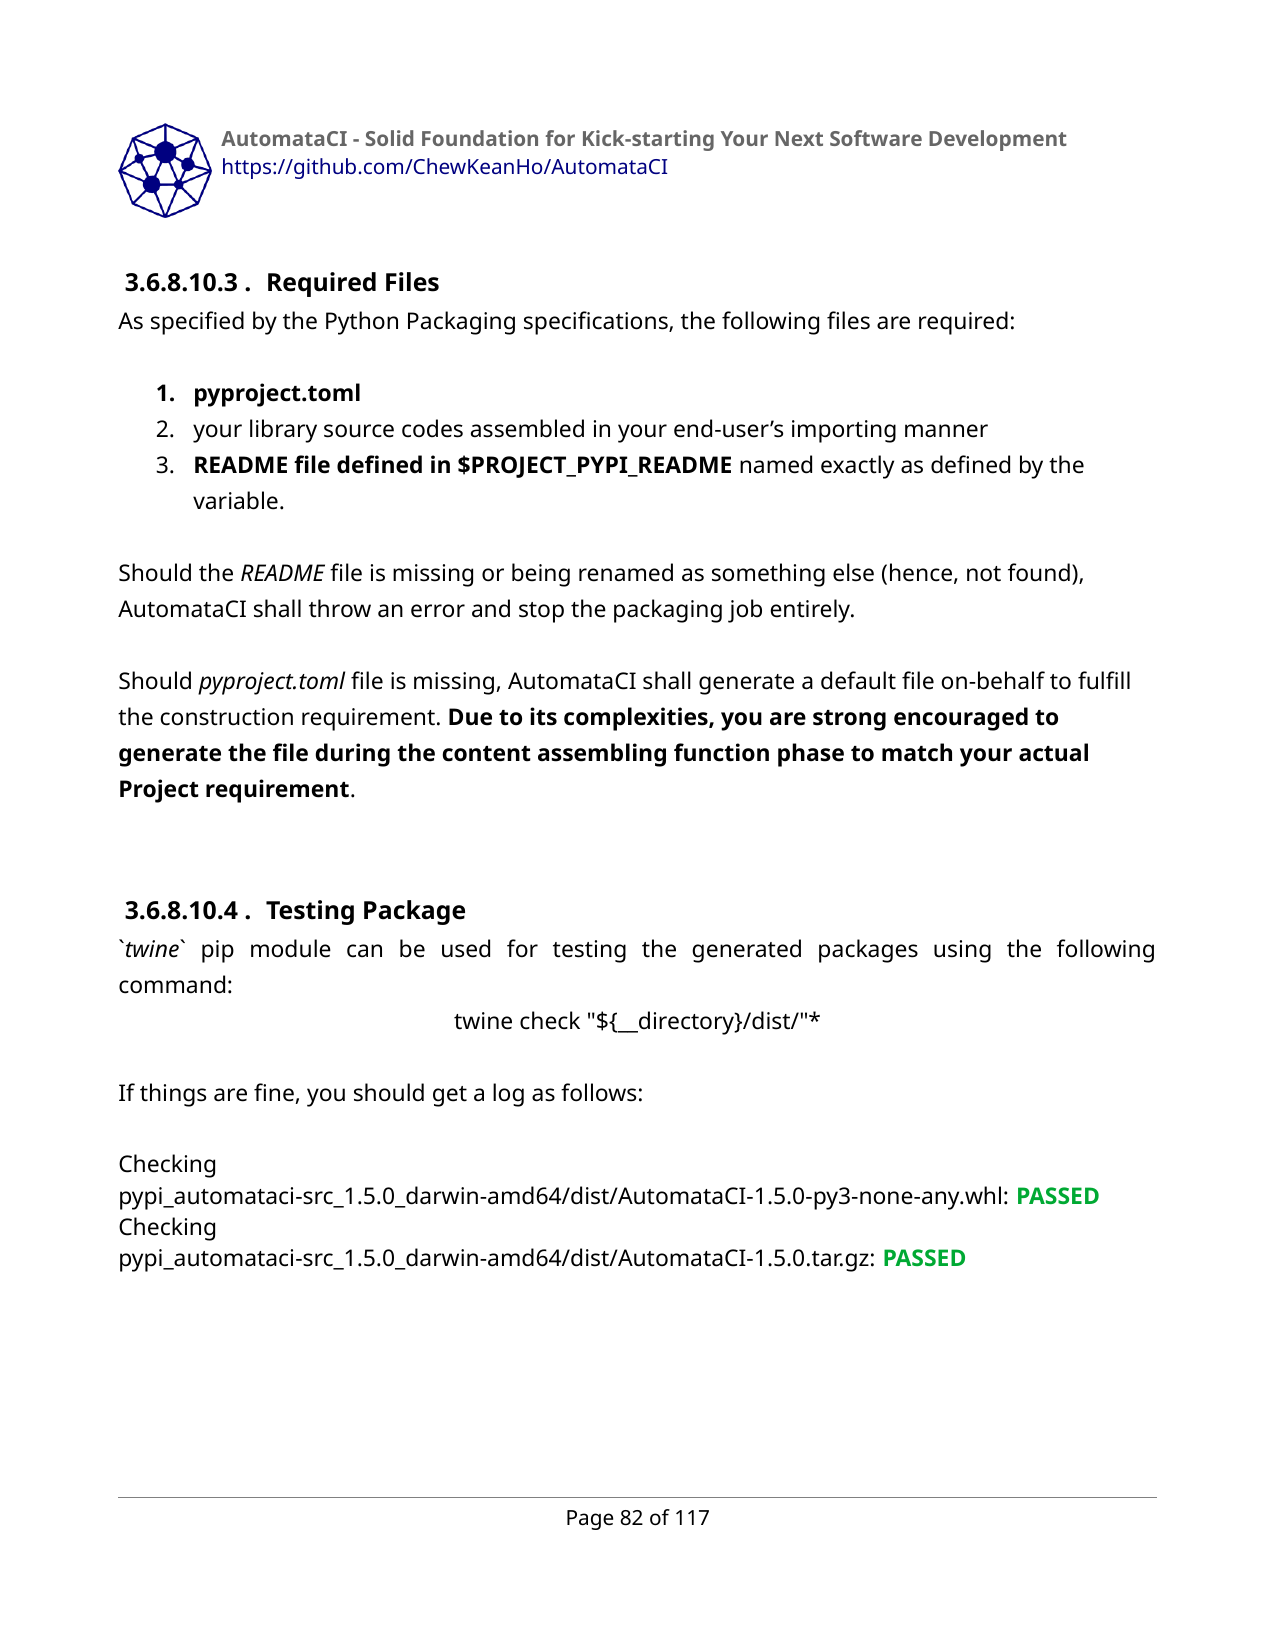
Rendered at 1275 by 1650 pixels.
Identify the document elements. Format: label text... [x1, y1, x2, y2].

text Checking [118, 1211, 1157, 1242]
text As specified by the Python Packaging specifications, the following files are required: [118, 305, 1157, 337]
list pyproject.toml [156, 377, 1157, 408]
text Should the README file is missing or being renamed as something else (hence, not found), AutomataCI shall throw an error and stop the packaging job entirely. [118, 557, 1157, 624]
text pypi_automataci-src_1.5.0_darwin-amd64/dist/AutomataCI-1.5.0-py3-none-any.whl: PASSED [118, 1180, 1157, 1211]
subtitle Testing Package [118, 893, 1157, 927]
list README file defined in $PROJECT_PYPI_README named exactly as defined by the variable. [156, 449, 1157, 516]
picture [118, 123, 212, 218]
text Should pyproject.toml file is missing, AutomataCI shall generate a default file on-behalf to fulfill the construction requirement. Due to its complexities, you are strong encouraged to generate the file during the content assembling function phase to match your actual Project requirement. [118, 665, 1157, 804]
subtitle Required Files [118, 265, 1157, 299]
text pypi_automataci-src_1.5.0_darwin-amd64/dist/AutomataCI-1.5.0.tar.gz: PASSED [118, 1242, 1157, 1273]
text If things are fine, you should get a log as follows: [118, 1077, 1157, 1108]
list your library source codes assembled in your end-user’s importing manner [156, 413, 1157, 444]
text twine check "${__directory}/dist/"* [118, 1005, 1157, 1036]
text `twine` pip module can be used for testing the generated packages using the following command: [118, 933, 1157, 1000]
text Checking [118, 1148, 1157, 1180]
